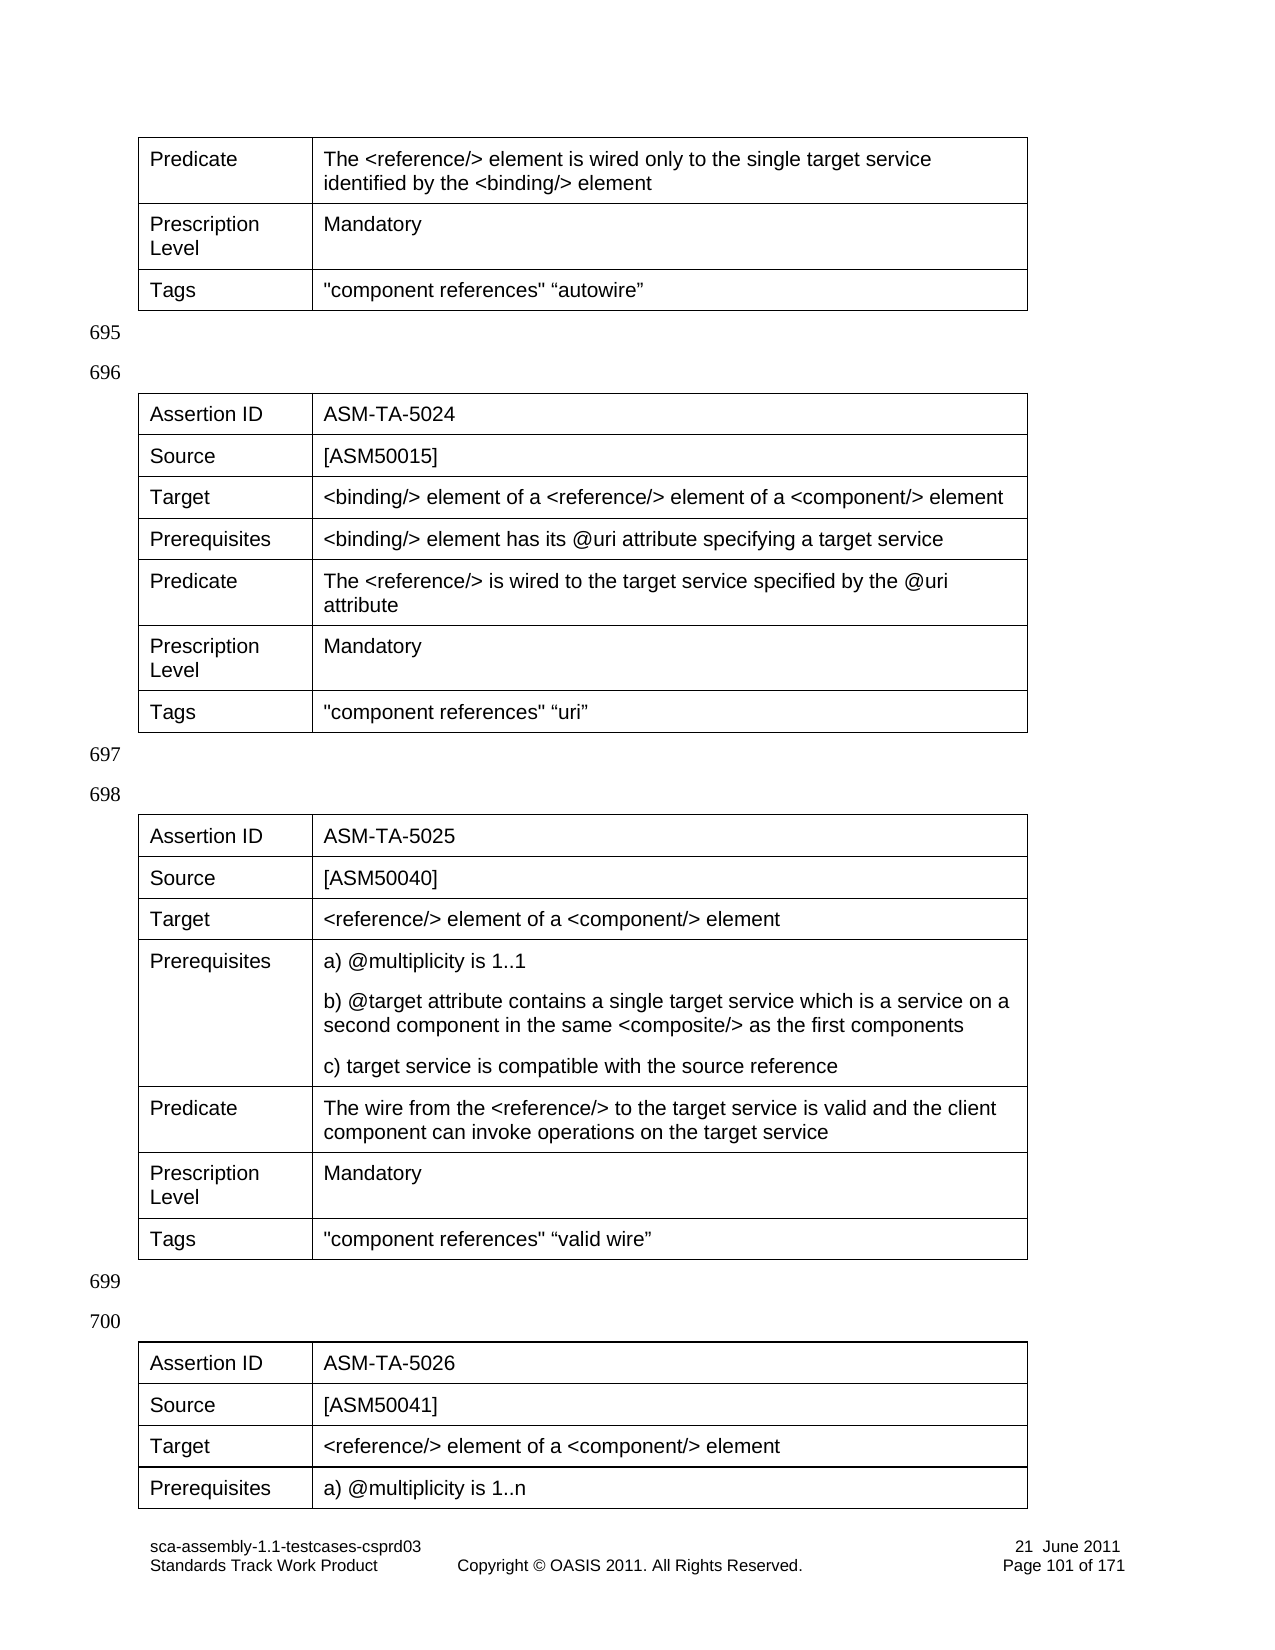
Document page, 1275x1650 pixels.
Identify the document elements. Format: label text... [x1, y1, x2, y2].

table_header ASM-TA-5024 [313, 394, 1027, 434]
table_cell Tags [139, 1219, 312, 1259]
table_header ASM-TA-5025 [313, 815, 1027, 856]
table_cell Prerequisites [139, 940, 312, 1086]
table_cell Prerequisites [139, 519, 312, 559]
table_cell [ASM50040] [313, 857, 1027, 898]
table_cell a) @multiplicity is 1..n [313, 1468, 1027, 1508]
table_cell Tags [139, 270, 312, 310]
table_cell Source [139, 1384, 312, 1425]
table_cell [ASM50041] [313, 1384, 1027, 1425]
table_header Assertion ID [139, 815, 312, 856]
table_header Assertion ID [139, 1343, 312, 1383]
table_cell <reference/> element of a <component/> element [313, 899, 1027, 939]
table_cell Target [139, 477, 312, 517]
table_cell <binding/> element has its @uri attribute specifying a target service [313, 519, 1027, 559]
table_cell Predicate [139, 1087, 312, 1152]
table_cell Target [139, 1426, 312, 1466]
table_cell The <reference/> is wired to the target service specified by the @uri attribute [313, 560, 1027, 625]
table_cell The wire from the <reference/> to the target service is valid and the client component can invoke operations on the target service [313, 1087, 1027, 1152]
table_cell Mandatory [313, 1153, 1027, 1217]
table_header Assertion ID [139, 394, 312, 434]
table_cell Predicate [139, 138, 312, 203]
table_cell Source [139, 857, 312, 898]
table_cell The <reference/> element is wired only to the single target service identified by the <binding/> element [313, 138, 1027, 203]
table_cell [ASM50015] [313, 435, 1027, 476]
table_cell Prescription Level [139, 204, 312, 268]
table_cell Mandatory [313, 626, 1027, 690]
table_cell Prescription Level [139, 1153, 312, 1217]
table_cell Prescription Level [139, 626, 312, 690]
table_cell "component references" “valid wire” [313, 1219, 1027, 1259]
table_header ASM-TA-5026 [313, 1343, 1027, 1383]
table_cell Predicate [139, 560, 312, 625]
table_cell "component references" “autowire” [313, 270, 1027, 310]
table_cell "component references" “uri” [313, 691, 1027, 732]
table_cell <binding/> element of a <reference/> element of a <component/> element [313, 477, 1027, 517]
table_cell <reference/> element of a <component/> element [313, 1426, 1027, 1466]
table_cell Target [139, 899, 312, 939]
table_cell Prerequisites [139, 1468, 312, 1508]
table_cell Mandatory [313, 204, 1027, 268]
table_cell Tags [139, 691, 312, 732]
table_cell Source [139, 435, 312, 476]
table_cell a) @multiplicity is 1..1 b) @target attribute contains a single target service which is a service on a second component in the same <composite/> as the first components c) target service is compatible with the source reference [313, 940, 1027, 1086]
